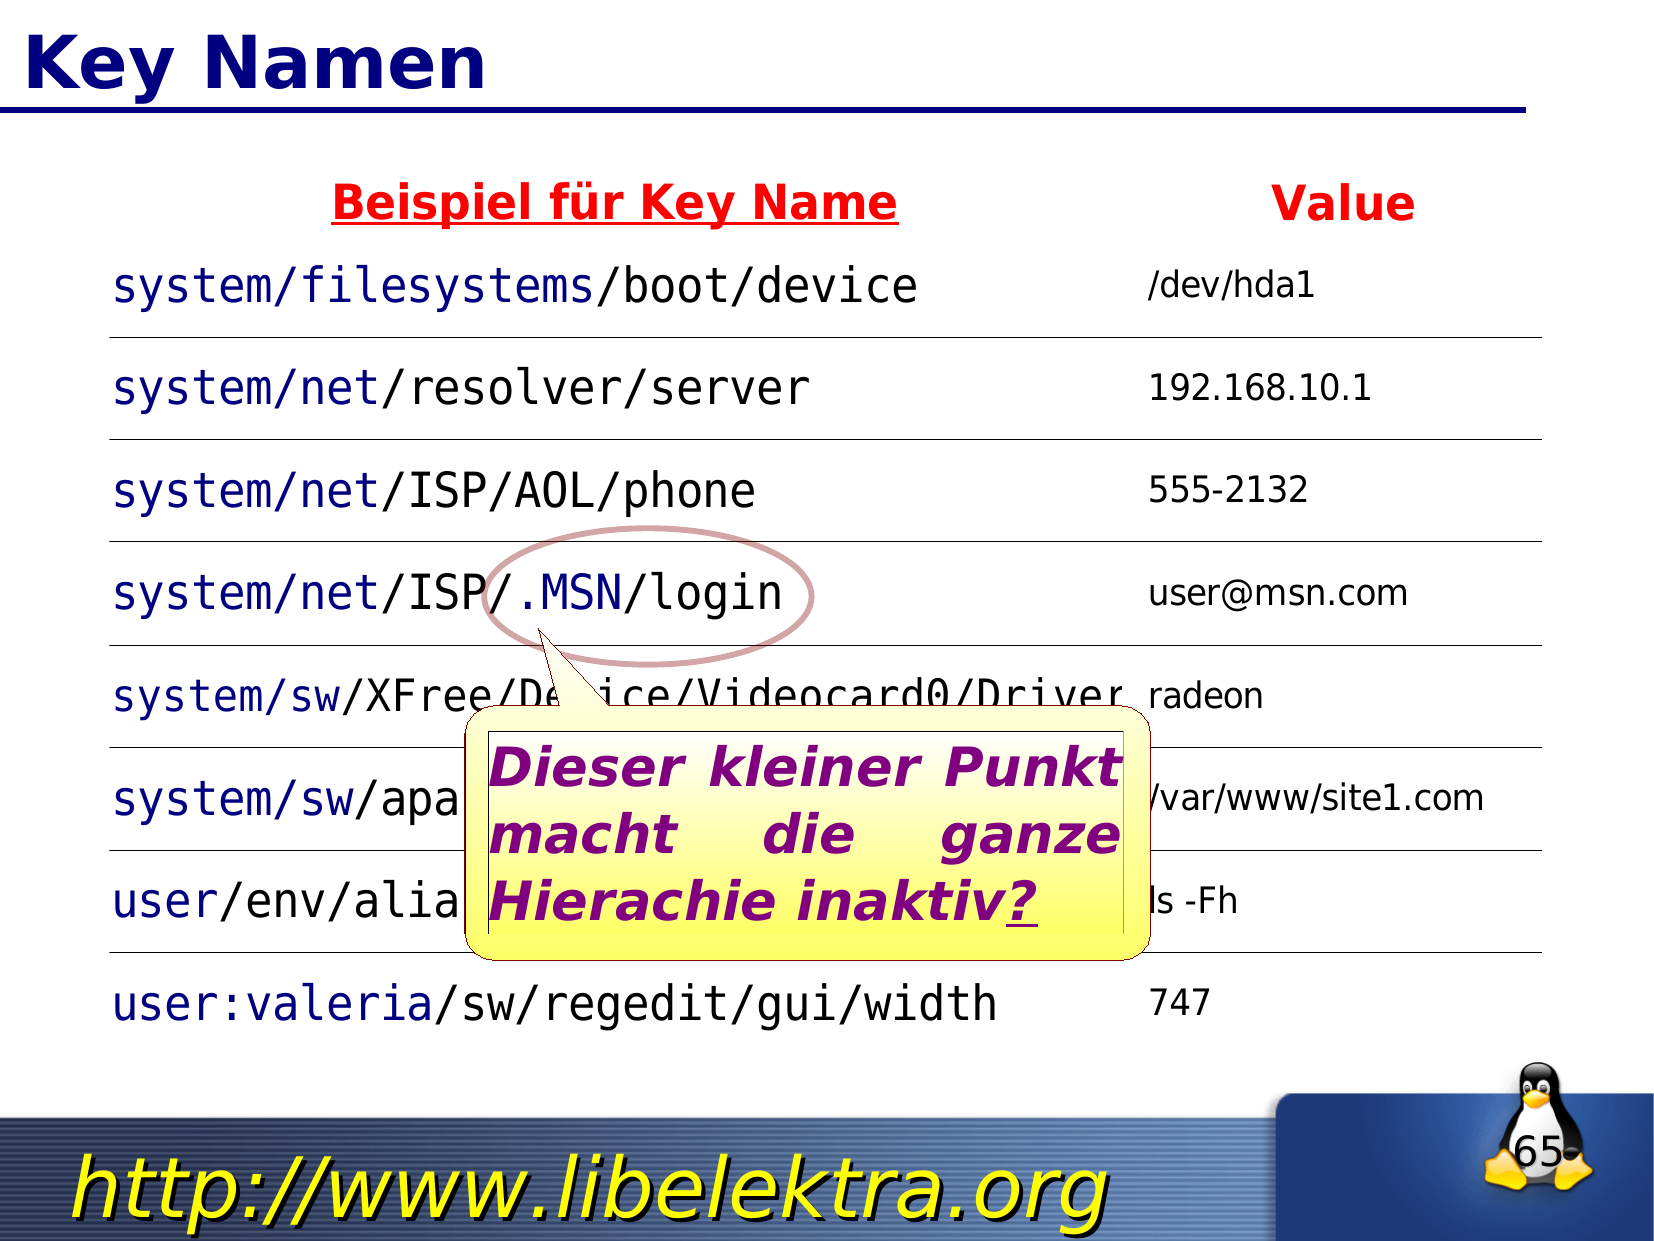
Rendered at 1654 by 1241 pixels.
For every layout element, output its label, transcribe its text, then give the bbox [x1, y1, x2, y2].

picture [0, 1061, 1654, 1241]
chart [109, 174, 1545, 1058]
text_box Dieser kleiner Punkt macht die ganze Hierachie inaktiv? [488, 733, 1124, 932]
text_box [1312, 1122, 1566, 1178]
text_box Key Namen [22, 14, 1611, 111]
text_box [464, 628, 1151, 961]
